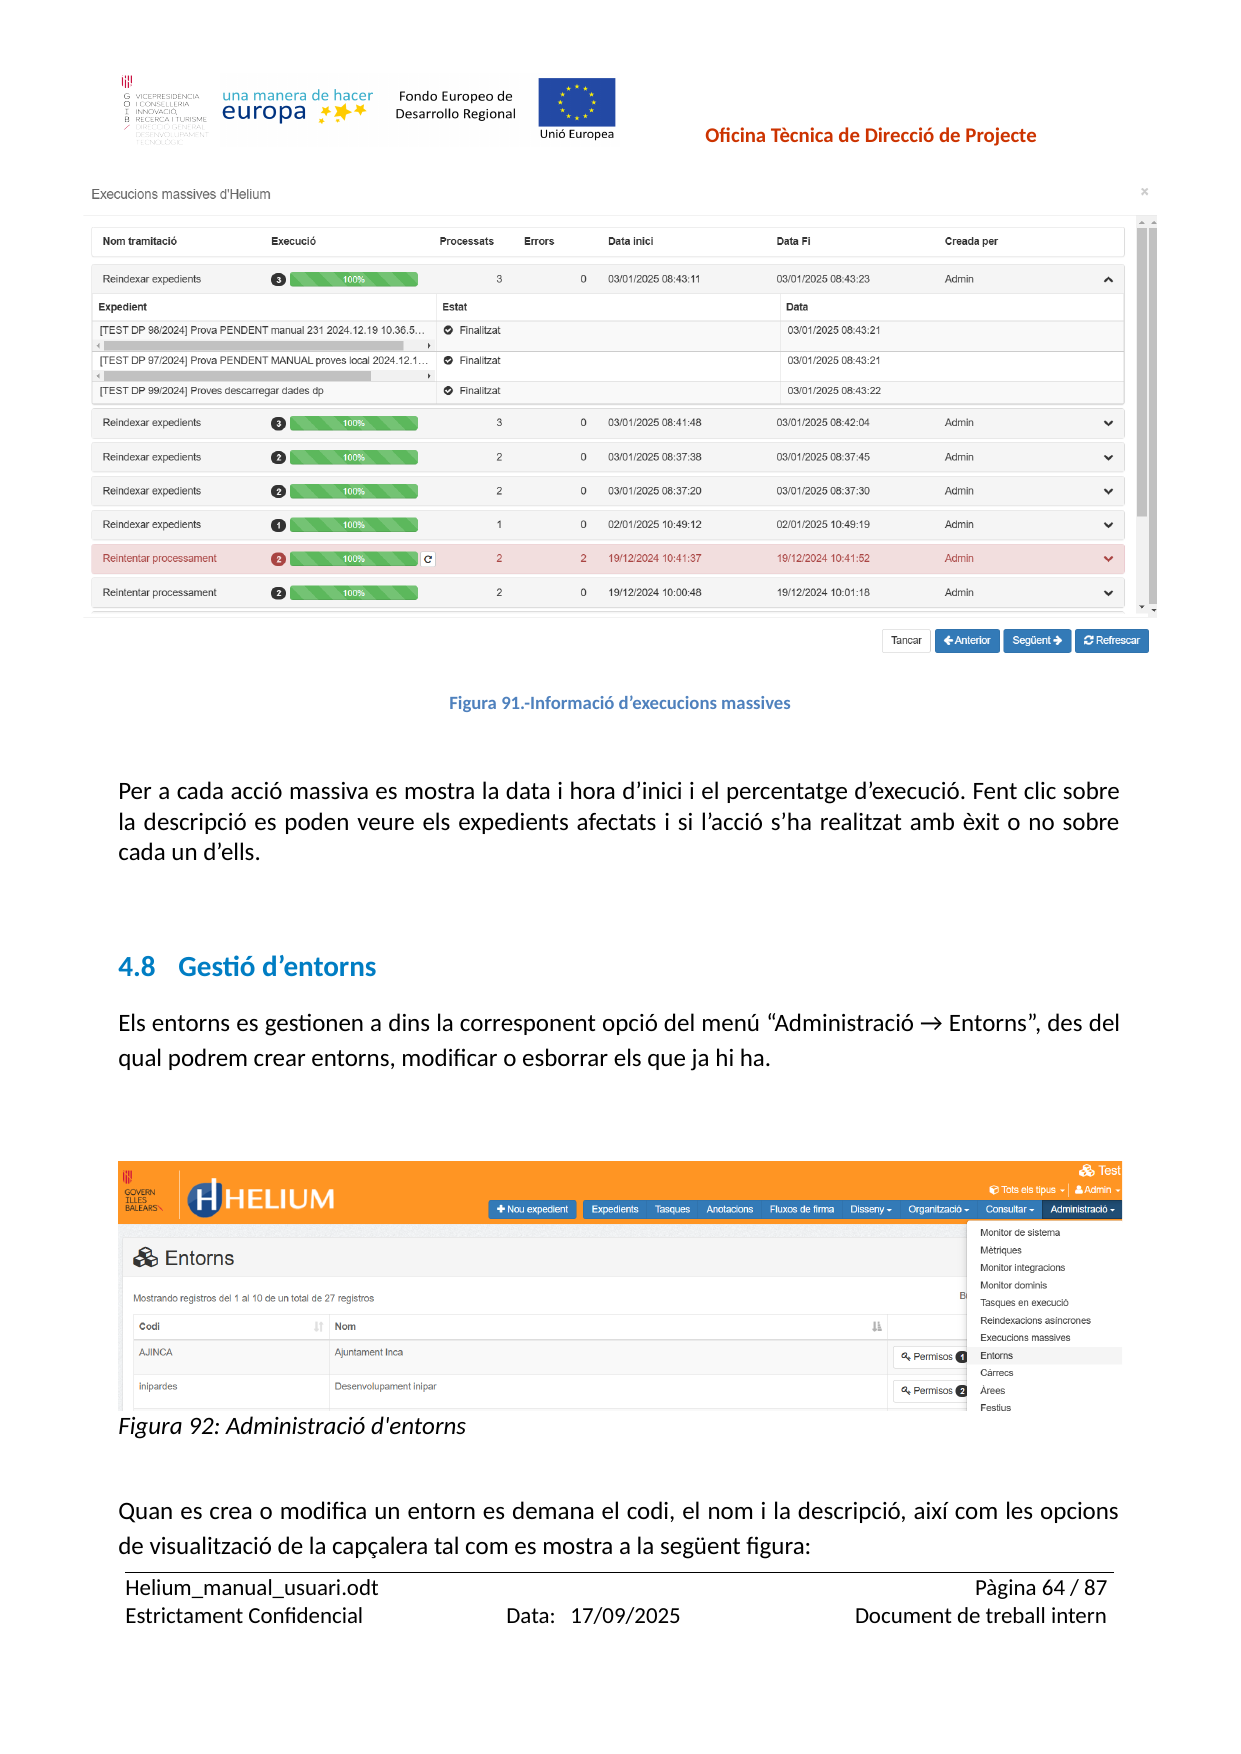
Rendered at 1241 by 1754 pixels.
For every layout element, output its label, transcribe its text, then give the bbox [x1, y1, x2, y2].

picture [83, 177, 1157, 661]
subtitle Gestió d’entorns [118, 948, 1122, 984]
picture [219, 73, 621, 147]
text Figura 91.-Informació d’execucions massives [118, 691, 1122, 714]
text Els entorns es gestionen a dins la corresponent opció del menú “Administració → Entorns”, des del qual podrem crear entorns, modificar o esborrar els que ja hi ha. [118, 1008, 1122, 1073]
text Per a cada acció massiva es mostra la data i hora d’inici i el percentatge d’execució. Fent clic sobre la descripció es poden veure els expedients afectats i si l’acció s’ha realitzat amb èxit o no sobre cada un d’ells. [118, 775, 1122, 867]
text Quan es crea o modifica un entorn es demana el codi, el nom i la descripció, així com les opcions de visualització de la capçalera tal com es mostra a la següent figura: [118, 1495, 1122, 1560]
picture [118, 73, 213, 147]
text Figura 92: Administració d'entorns [118, 1411, 1122, 1441]
picture [118, 1161, 1123, 1411]
